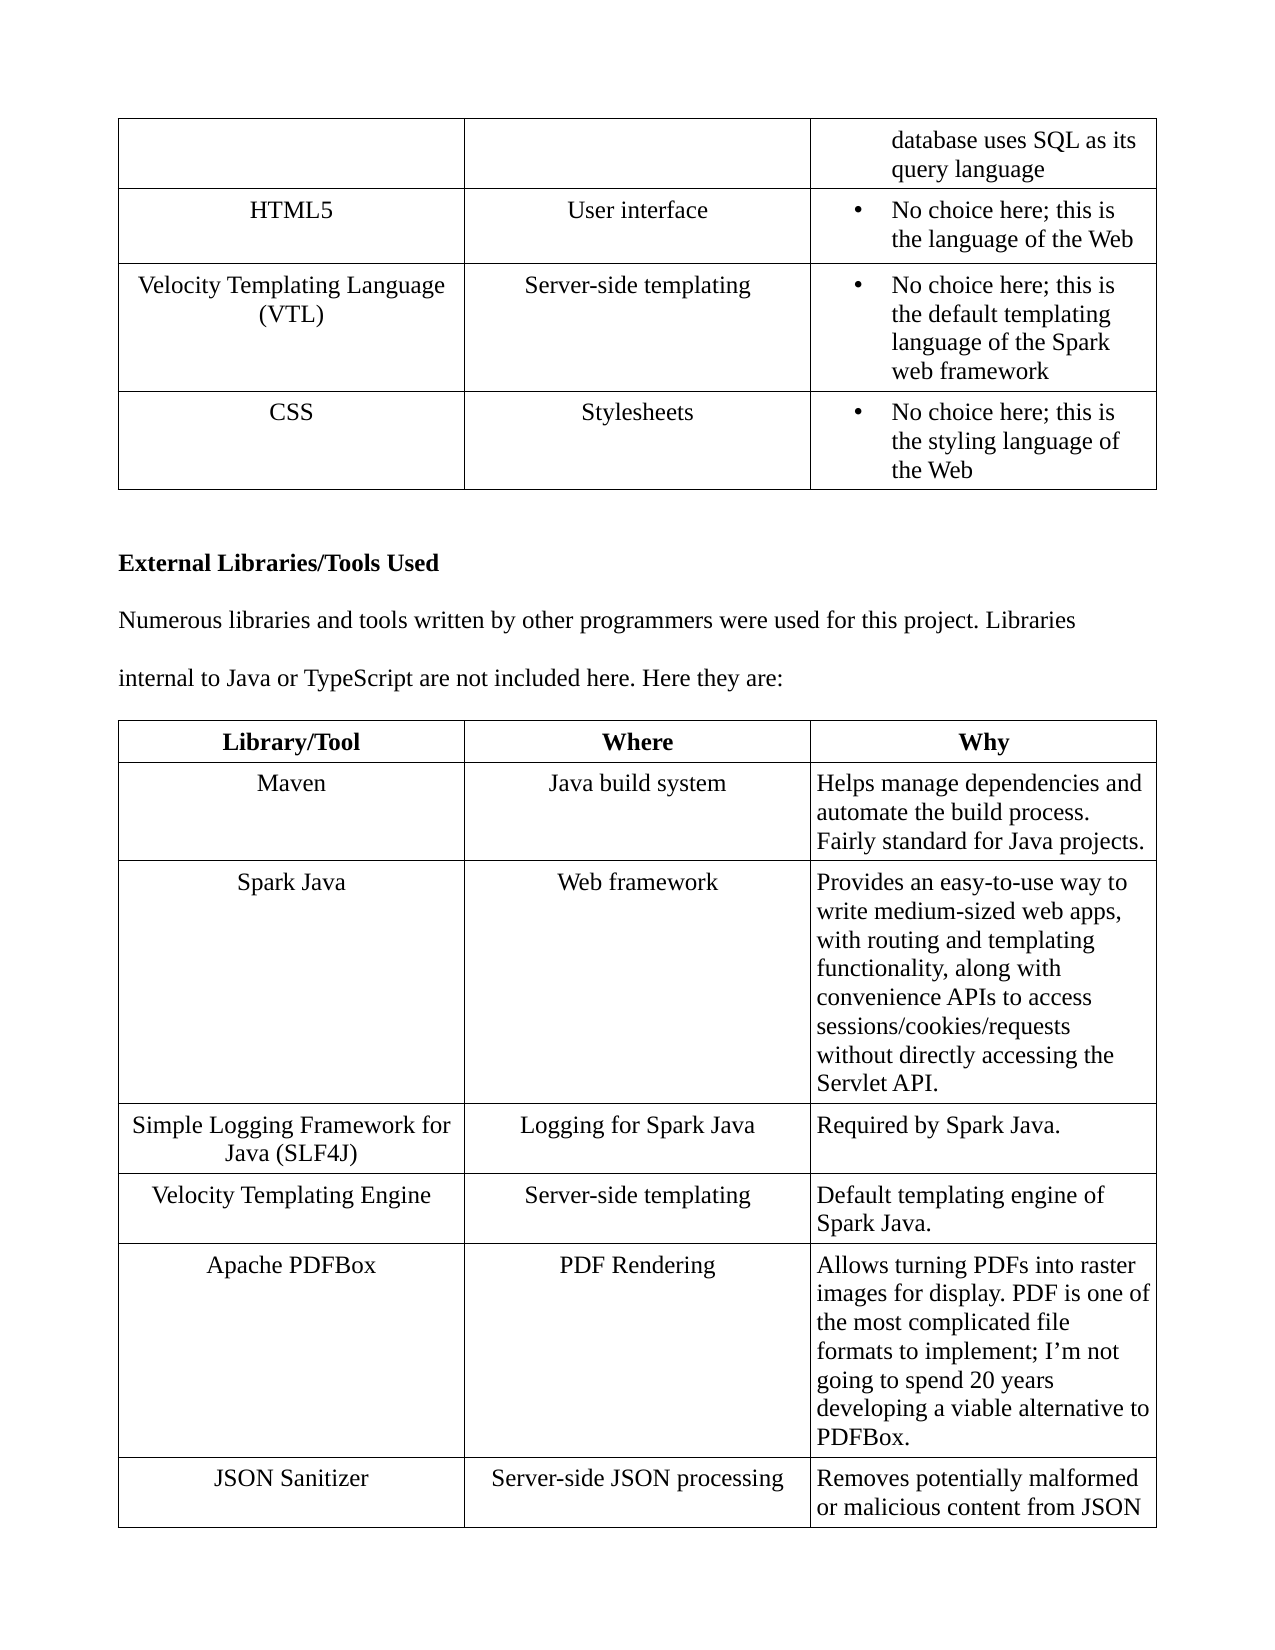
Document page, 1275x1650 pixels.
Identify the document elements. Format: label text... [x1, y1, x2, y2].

table_cell [119, 119, 464, 188]
table_cell Default templating engine of Spark Java. [811, 1174, 1156, 1243]
table_cell No choice here; this is the styling language of the Web [811, 392, 1156, 489]
table_cell HTML5 [119, 189, 464, 263]
table_header Library/Tool [119, 721, 464, 762]
table_cell User interface [465, 189, 810, 263]
table_cell Maven [119, 763, 464, 860]
table_cell CSS [119, 392, 464, 489]
table_cell Velocity Templating Engine [119, 1174, 464, 1243]
text Numerous libraries and tools written by other programmers were used for this project. Libraries internal to Java or TypeScript are not included here. Here they are: [118, 605, 1157, 692]
table_cell Allows turning PDFs into raster images for display. PDF is one of the most complicated file formats to implement; I’m not going to spend 20 years developing a viable alternative to PDFBox. [811, 1244, 1156, 1457]
table_cell [465, 119, 810, 188]
table_cell Server-side templating [465, 264, 810, 391]
table_cell Spark Java [119, 861, 464, 1103]
table_cell Velocity Templating Language (VTL) [119, 264, 464, 391]
table_cell No choice here; this is the language of the Web [811, 189, 1156, 263]
table_cell Helps manage dependencies and automate the build process. Fairly standard for Java projects. [811, 763, 1156, 860]
table_cell Simple Logging Framework for Java (SLF4J) [119, 1104, 464, 1173]
table_cell Java build system [465, 763, 810, 860]
table_cell Web framework [465, 861, 810, 1103]
table_cell Apache PDFBox [119, 1244, 464, 1457]
table_header Where [465, 721, 810, 762]
table_cell Server-side JSON processing [465, 1458, 810, 1527]
table_cell Required by Spark Java. [811, 1104, 1156, 1173]
table_cell Server-side templating [465, 1174, 810, 1243]
table_cell Removes potentially malformed or malicious content from JSON [811, 1458, 1156, 1527]
table_cell Provides an easy-to-use way to write medium-sized web apps, with routing and templating functionality, along with convenience APIs to access sessions/cookies/requests without directly accessing the Servlet API. [811, 861, 1156, 1103]
table_cell Stylesheets [465, 392, 810, 489]
table_cell JSON Sanitizer [119, 1458, 464, 1527]
table_cell database uses SQL as its query language [811, 119, 1156, 188]
table_header Why [811, 721, 1156, 762]
table_cell PDF Rendering [465, 1244, 810, 1457]
text External Libraries/Tools Used [118, 548, 1157, 577]
table_cell Logging for Spark Java [465, 1104, 810, 1173]
table_cell No choice here; this is the default templating language of the Spark web framework [811, 264, 1156, 391]
